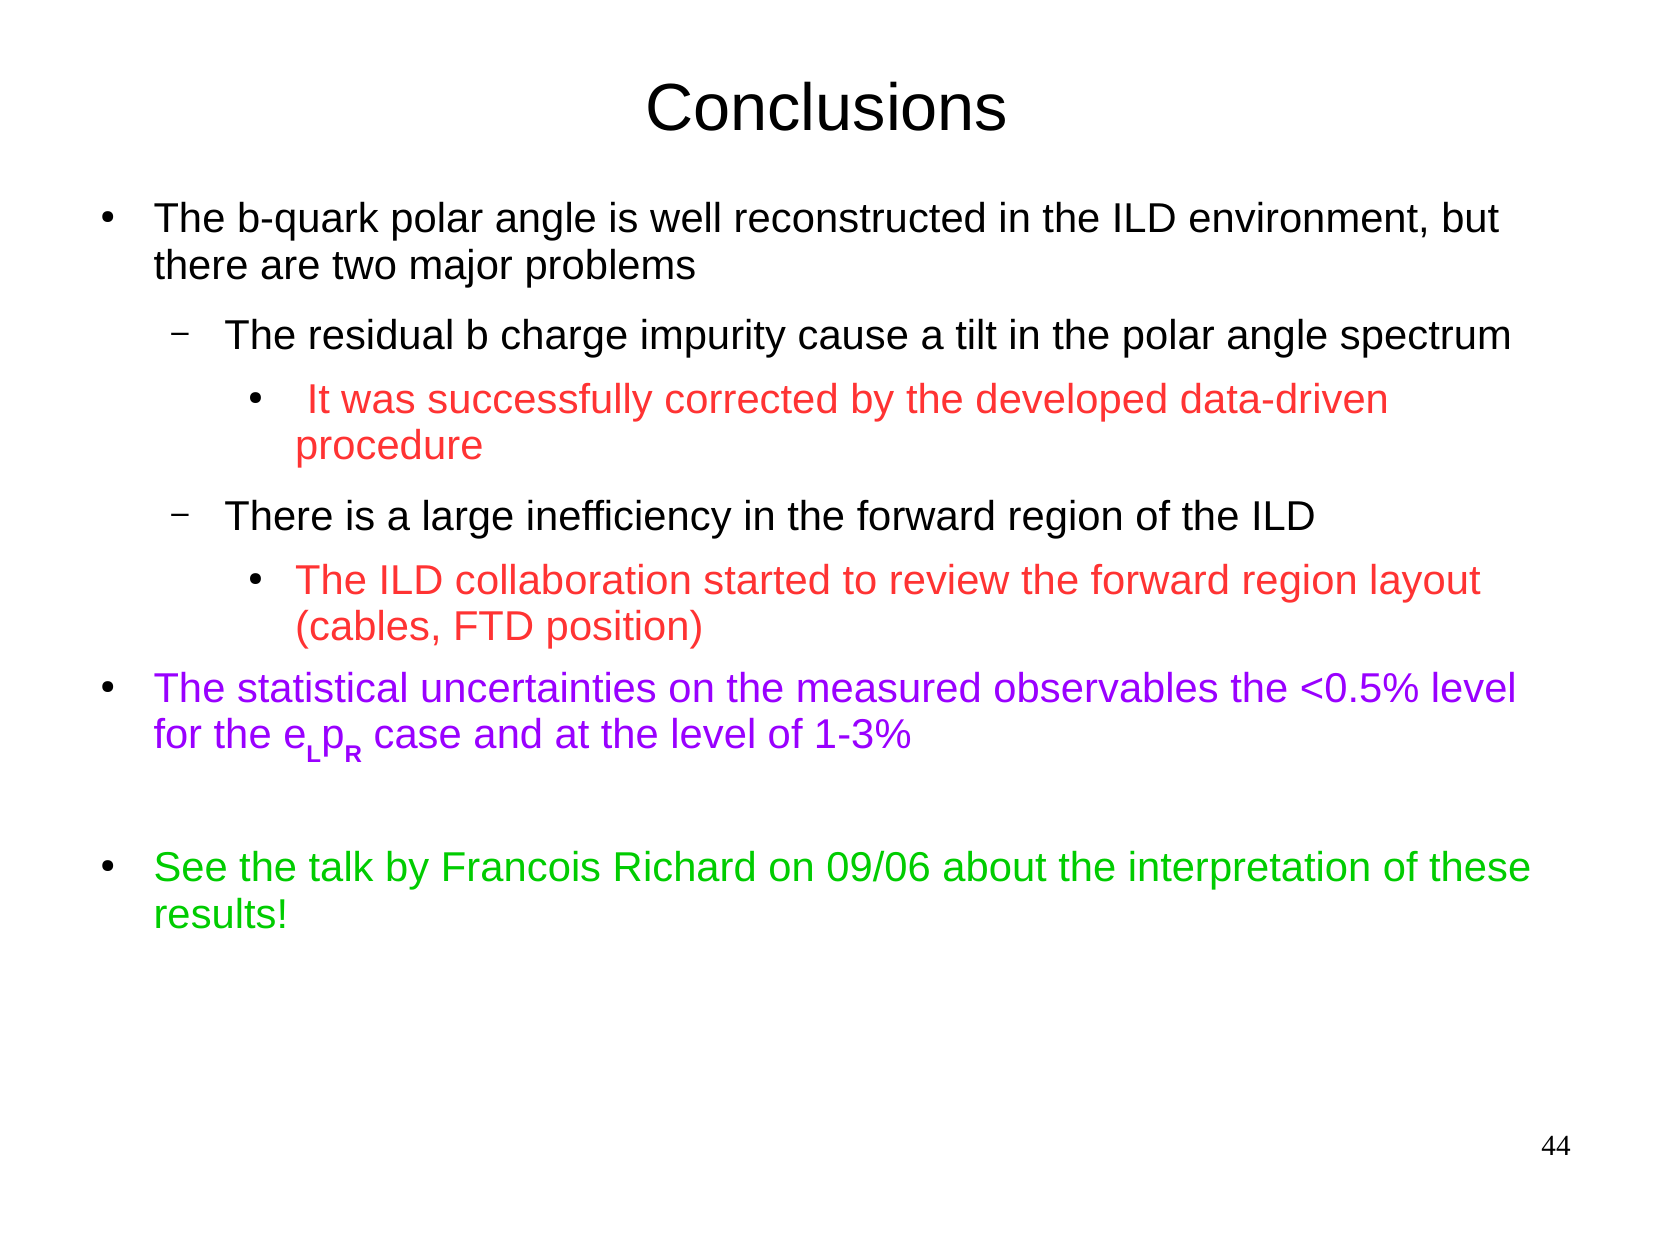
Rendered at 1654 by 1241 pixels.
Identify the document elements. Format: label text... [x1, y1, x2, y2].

title Conclusions [82, 49, 1571, 166]
list The b-quark polar angle is well reconstructed in the ILD environment, but there are two major problems The residual b charge impurity cause a tilt in the polar angle spectrum It was successfully corrected by the developed data-driven procedure There is a large inefficiency in the forward region of the ILD The ILD collaboration started to review the forward region layout (cables, FTD position) The statistical uncertainties on the measured observables the <0.5% level for the eLpR case and at the level of 1-3% See the talk by Francois Richard on 09/06 about the interpretation of these results! [82, 195, 1571, 1171]
